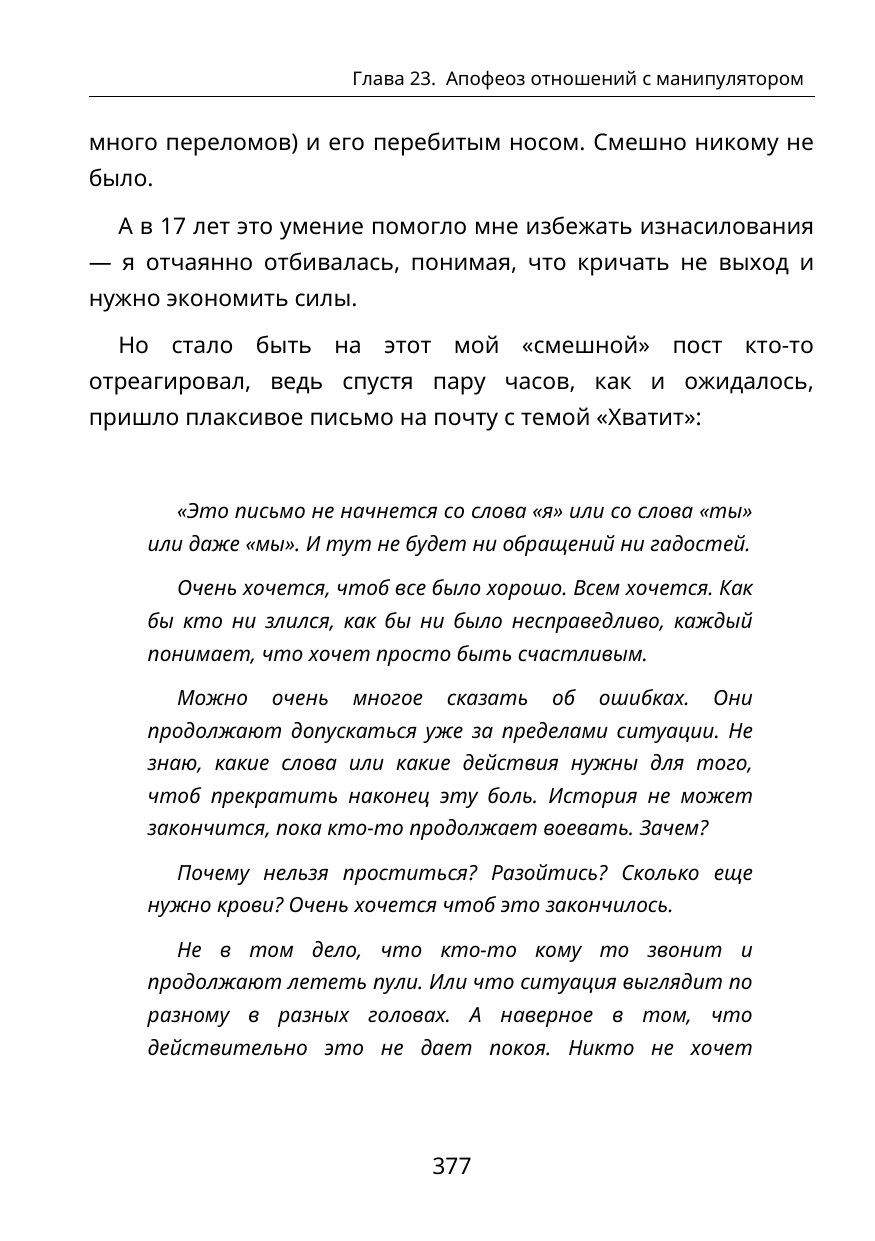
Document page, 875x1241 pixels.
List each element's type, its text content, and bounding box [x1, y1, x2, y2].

text Очень хочется, чтоб все было хорошо. Всем хочется. Как бы кто ни злился, как бы ни было несправедливо, каждый понимает, что хочет просто быть счастливым. [147, 573, 756, 667]
text Не в том дело, что кто-то кому то звонит и продолжают лететь пули. Или что ситуация выглядит по разному в разных головах. А наверное в том, что действительно это не дает покоя. Никто не хочет [147, 935, 756, 1061]
text «Это письмо не начнется со слова «я» или со слова «ты» или даже «мы». И тут не будет ни обращений ни гадостей. [147, 497, 756, 558]
text Но стало быть на этот мой «смешной» пост кто-то отреагировал, ведь спустя пару часов, как и ожидалось, пришло плаксивое письмо на почту с темой «Хватит»: [88, 329, 815, 432]
text Можно очень многое сказать об ошибках. Они продолжают допускаться уже за пределами ситуации. Не знаю, какие слова или какие действия нужны для того, чтоб прекратить наконец эту боль. История не может закончится, пока кто-то продолжает воевать. Зачем? [147, 683, 756, 842]
text много переломов) и его перебитым носом. Смешно никому не было. [88, 126, 815, 193]
text А в 17 лет это умение помогло мне избежать изнасилования — я отчаянно отбивалась, понимая, что кричать не выход и нужно экономить силы. [88, 210, 815, 313]
text Почему нельзя проститься? Разойтись? Сколько еще нужно крови? Очень хочется чтоб это закончилось. [147, 858, 756, 919]
